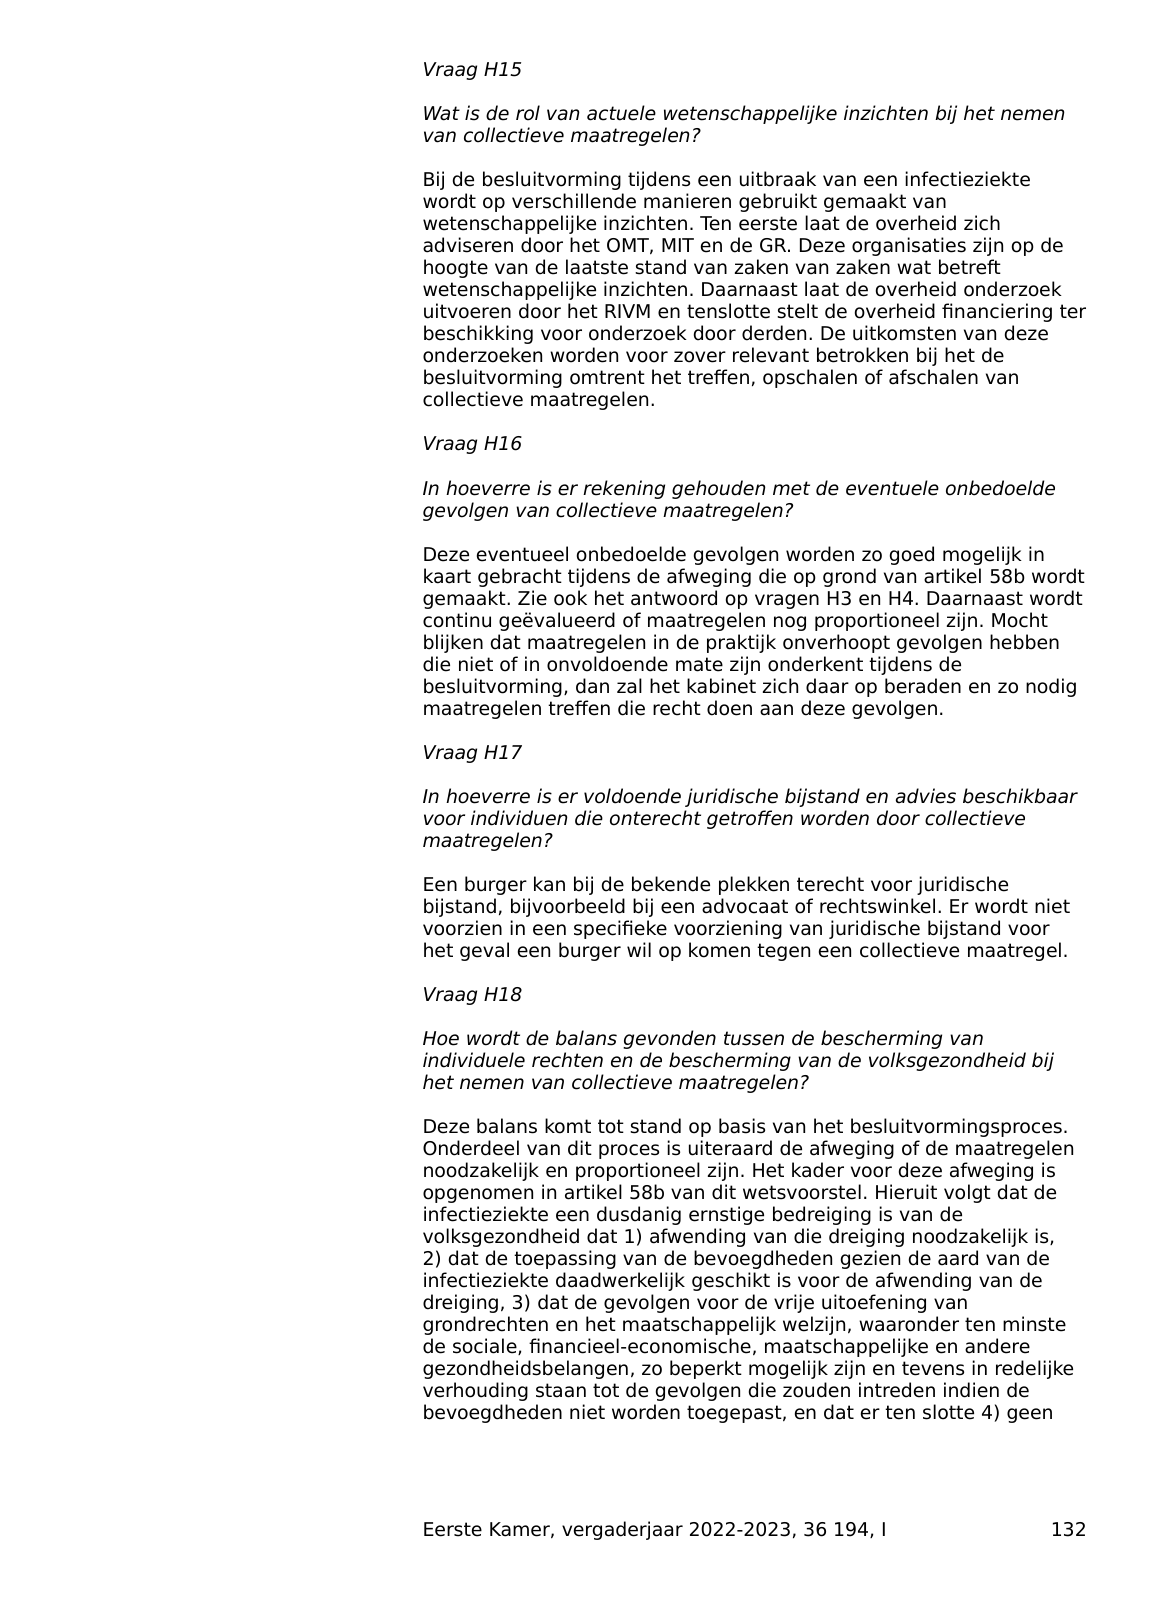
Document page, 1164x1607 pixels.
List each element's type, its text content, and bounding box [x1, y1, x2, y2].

subtitle Vraag H15 [422, 59, 1087, 81]
text In hoeverre is er rekening gehouden met de eventuele onbedoelde gevolgen van collectieve maatregelen? [422, 477, 1087, 521]
subtitle Vraag H17 [422, 742, 1087, 764]
text Wat is de rol van actuele wetenschappelijke inzichten bij het nemen van collectieve maatregelen? [422, 103, 1087, 147]
subtitle Vraag H16 [422, 433, 1087, 455]
text Deze balans komt tot stand op basis van het besluitvormingsproces. Onderdeel van dit proces is uiteraard de afweging of de maatregelen noodzakelijk en proportioneel zijn. Het kader voor deze afweging is opgenomen in artikel 58b van dit wetsvoorstel. Hieruit volgt dat de infectieziekte een dusdanig ernstige bedreiging is van de volksgezondheid dat 1) afwending van die dreiging noodzakelijk is, 2) dat de toepassing van de bevoegdheden gezien de aard van de infectieziekte daadwerkelijk geschikt is voor de afwending van de dreiging, 3) dat de gevolgen voor de vrije uitoefening van grondrechten en het maatschappelijk welzijn, waaronder ten minste de sociale, financieel-economische, maatschappelijke en andere gezondheidsbelangen, zo beperkt mogelijk zijn en tevens in redelijke verhouding staan tot de gevolgen die zouden intreden indien de bevoegdheden niet worden toegepast, en dat er ten slotte 4) geen [422, 1116, 1087, 1424]
text Een burger kan bij de bekende plekken terecht voor juridische bijstand, bijvoorbeeld bij een advocaat of rechtswinkel. Er wordt niet voorzien in een specifieke voorziening van juridische bijstand voor het geval een burger wil op komen tegen een collectieve maatregel. [422, 874, 1087, 962]
subtitle Vraag H18 [422, 984, 1087, 1006]
text Deze eventueel onbedoelde gevolgen worden zo goed mogelijk in kaart gebracht tijdens de afweging die op grond van artikel 58b wordt gemaakt. Zie ook het antwoord op vragen H3 en H4. Daarnaast wordt continu geëvalueerd of maatregelen nog proportioneel zijn. Mocht blijken dat maatregelen in de praktijk onverhoopt gevolgen hebben die niet of in onvoldoende mate zijn onderkent tijdens de besluitvorming, dan zal het kabinet zich daar op beraden en zo nodig maatregelen treffen die recht doen aan deze gevolgen. [422, 544, 1087, 719]
text Bij de besluitvorming tijdens een uitbraak van een infectieziekte wordt op verschillende manieren gebruikt gemaakt van wetenschappelijke inzichten. Ten eerste laat de overheid zich adviseren door het OMT, MIT en de GR. Deze organisaties zijn op de hoogte van de laatste stand van zaken van zaken wat betreft wetenschappelijke inzichten. Daarnaast laat de overheid onderzoek uitvoeren door het RIVM en tenslotte stelt de overheid financiering ter beschikking voor onderzoek door derden. De uitkomsten van deze onderzoeken worden voor zover relevant betrokken bij het de besluitvorming omtrent het treffen, opschalen of afschalen van collectieve maatregelen. [422, 169, 1087, 411]
text Hoe wordt de balans gevonden tussen de bescherming van individuele rechten en de bescherming van de volksgezondheid bij het nemen van collectieve maatregelen? [422, 1028, 1087, 1094]
text In hoeverre is er voldoende juridische bijstand en advies beschikbaar voor individuen die onterecht getroffen worden door collectieve maatregelen? [422, 786, 1087, 852]
